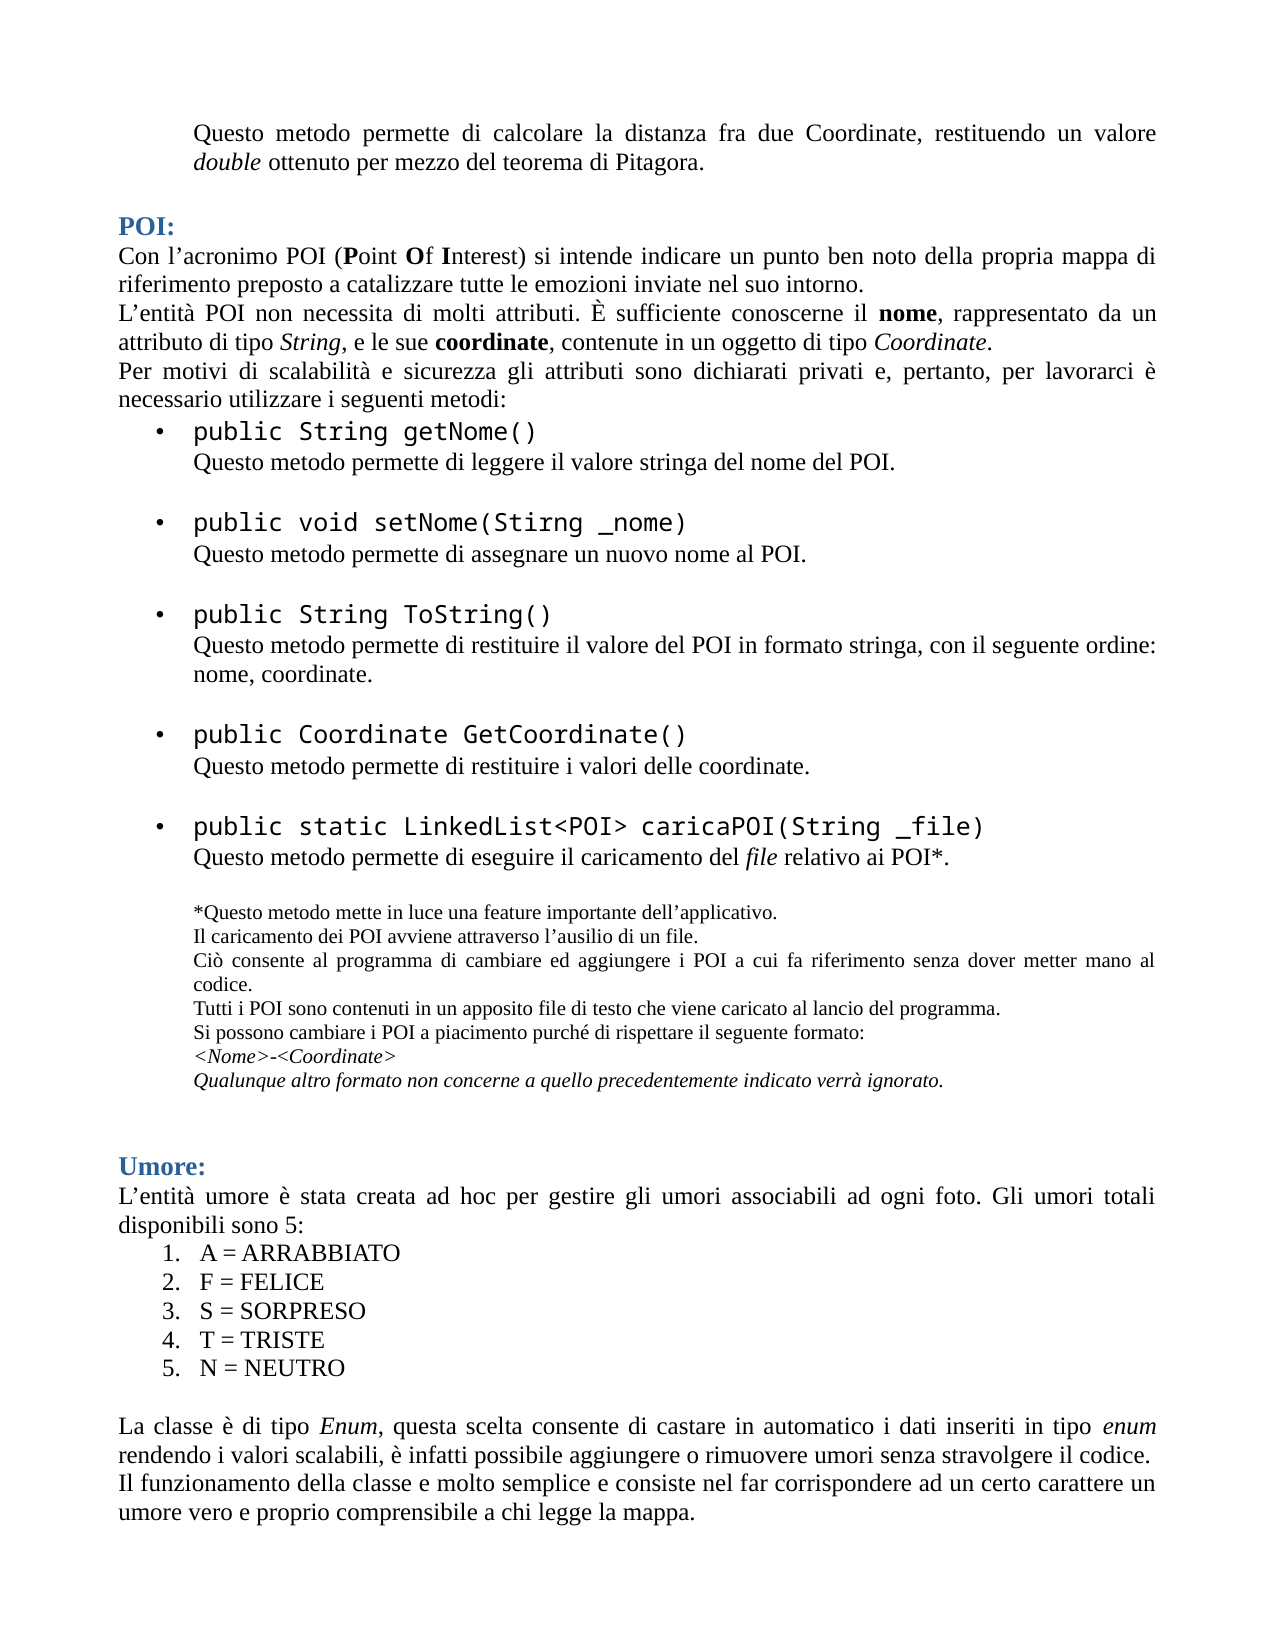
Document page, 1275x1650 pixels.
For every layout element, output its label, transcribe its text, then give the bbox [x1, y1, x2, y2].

list <Nome>-<Coordinate> [156, 1044, 1157, 1068]
list *Questo metodo mette in luce una feature importante dell’applicativo. [156, 900, 1157, 924]
list Si possono cambiare i POI a piacimento purché di rispettare il seguente formato: [156, 1020, 1157, 1044]
list public String getNome() [156, 413, 1157, 447]
list Questo metodo permette di leggere il valore stringa del nome del POI. [156, 447, 1157, 476]
list Questo metodo permette di calcolare la distanza fra due Coordinate, restituendo un valore double ottenuto per mezzo del teorema di Pitagora. [156, 118, 1157, 176]
list N = NEUTRO [162, 1353, 1157, 1382]
list Il caricamento dei POI avviene attraverso l’ausilio di un file. [156, 924, 1157, 948]
list Tutti i POI sono contenuti in un apposito file di testo che viene caricato al lancio del programma. [156, 996, 1157, 1020]
list F = FELICE [162, 1267, 1157, 1296]
list public String ToString() [156, 596, 1157, 631]
list Qualunque altro formato non concerne a quello precedentemente indicato verrà ignorato. [156, 1068, 1157, 1092]
text La classe è di tipo Enum, questa scelta consente di castare in automatico i dati inseriti in tipo enum rendendo i valori scalabili, è infatti possibile aggiungere o rimuovere umori senza stravolgere il codice. [118, 1411, 1157, 1468]
list Questo metodo permette di restituire i valori delle coordinate. [156, 751, 1157, 779]
text L’entità POI non necessita di molti attributi. È sufficiente conoscerne il nome, rappresentato da un attributo di tipo String, e le sue coordinate, contenute in un oggetto di tipo Coordinate. [118, 298, 1157, 356]
text Il funzionamento della classe e molto semplice e consiste nel far corrispondere ad un certo carattere un umore vero e proprio comprensibile a chi legge la mappa. [118, 1468, 1157, 1526]
text Con l’acronimo POI (Point Of Interest) si intende indicare un punto ben noto della propria mappa di riferimento preposto a catalizzare tutte le emozioni inviate nel suo intorno. [118, 241, 1157, 298]
text Per motivi di scalabilità e sicurezza gli attributi sono dichiarati privati e, pertanto, per lavorarci è necessario utilizzare i seguenti metodi: [118, 356, 1157, 413]
list public static LinkedList<POI> caricaPOI(String _file) [156, 808, 1157, 842]
list Questo metodo permette di eseguire il caricamento del file relativo ai POI*. [156, 842, 1157, 871]
list Ciò consente al programma di cambiare ed aggiungere i POI a cui fa riferimento senza dover metter mano al codice. [156, 948, 1157, 996]
text L’entità umore è stata creata ad hoc per gestire gli umori associabili ad ogni foto. Gli umori totali disponibili sono 5: [118, 1181, 1157, 1238]
text Umore: [118, 1150, 1157, 1181]
list public Coordinate GetCoordinate() [156, 717, 1157, 751]
list S = SORPRESO [162, 1296, 1157, 1325]
list Questo metodo permette di restituire il valore del POI in formato stringa, con il seguente ordine: nome, coordinate. [156, 631, 1157, 688]
list T = TRISTE [162, 1325, 1157, 1353]
list A = ARRABBIATO [162, 1238, 1157, 1267]
list Questo metodo permette di assegnare un nuovo nome al POI. [156, 539, 1157, 568]
text POI: [118, 210, 1157, 241]
list public void setNome(Stirng _nome) [156, 505, 1157, 539]
